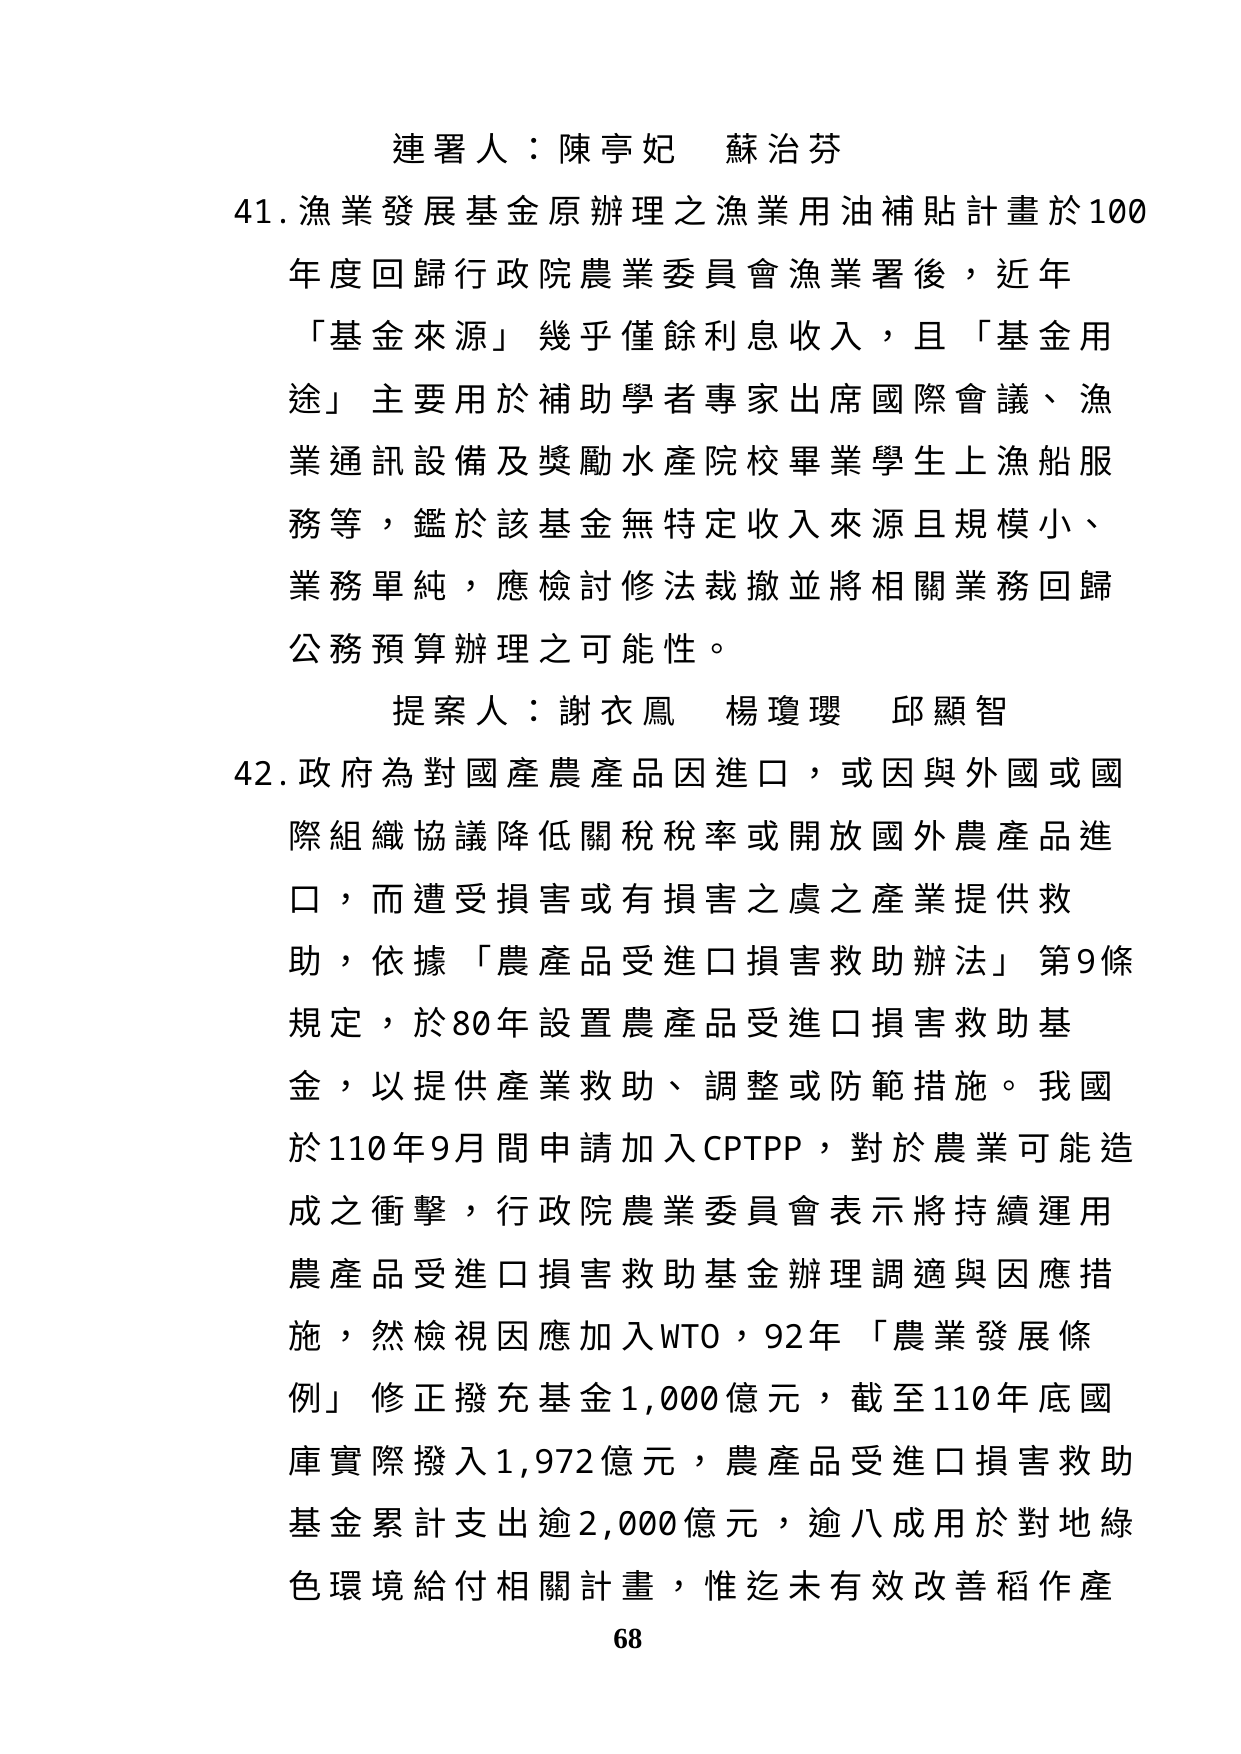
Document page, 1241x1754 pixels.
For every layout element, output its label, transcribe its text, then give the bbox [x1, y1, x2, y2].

text 連署人：陳亭妃 蘇治芬 [385, 105, 1044, 167]
text 41.漁業發展基金原辦理之漁業用油補貼計畫於100年度回歸行政院農業委員會漁業署後，近年「基金來源」幾乎僅餘利息收入，且「基金用途」主要用於補助學者專家出席國際會議、漁業通訊設備及獎勵水產院校畢業學生上漁船服務等，鑑於該基金無特定收入來源且規模小、業務單純，應檢討修法裁撤並將相關業務回歸公務預算辦理之可能性。 [224, 167, 1148, 667]
text 提案人：謝衣鳯 楊瓊瓔 邱顯智 [384, 667, 1044, 730]
text 42.政府為對國產農產品因進口，或因與外國或國際組織協議降低關稅稅率或開放國外農產品進口，而遭受損害或有損害之虞之產業提供救助，依據「農產品受進口損害救助辦法」第9條規定，於80年設置農產品受進口損害救助基金，以提供產業救助、調整或防範措施。我國於110年9月間申請加入CPTPP，對於農業可能造成之衝擊，行政院農業委員會表示將持續運用農產品受進口損害救助基金辦理調適與因應措施，然檢視因應加入WTO，92年「農業發展條例」修正撥充基金1,000億元，截至110年底國庫實際撥入1,972億元，農產品受進口損害救助基金累計支出逾2,000億元，逾八成用於對地綠色環境給付相關計畫，惟迄未有效改善稻作產 [224, 730, 1148, 1605]
